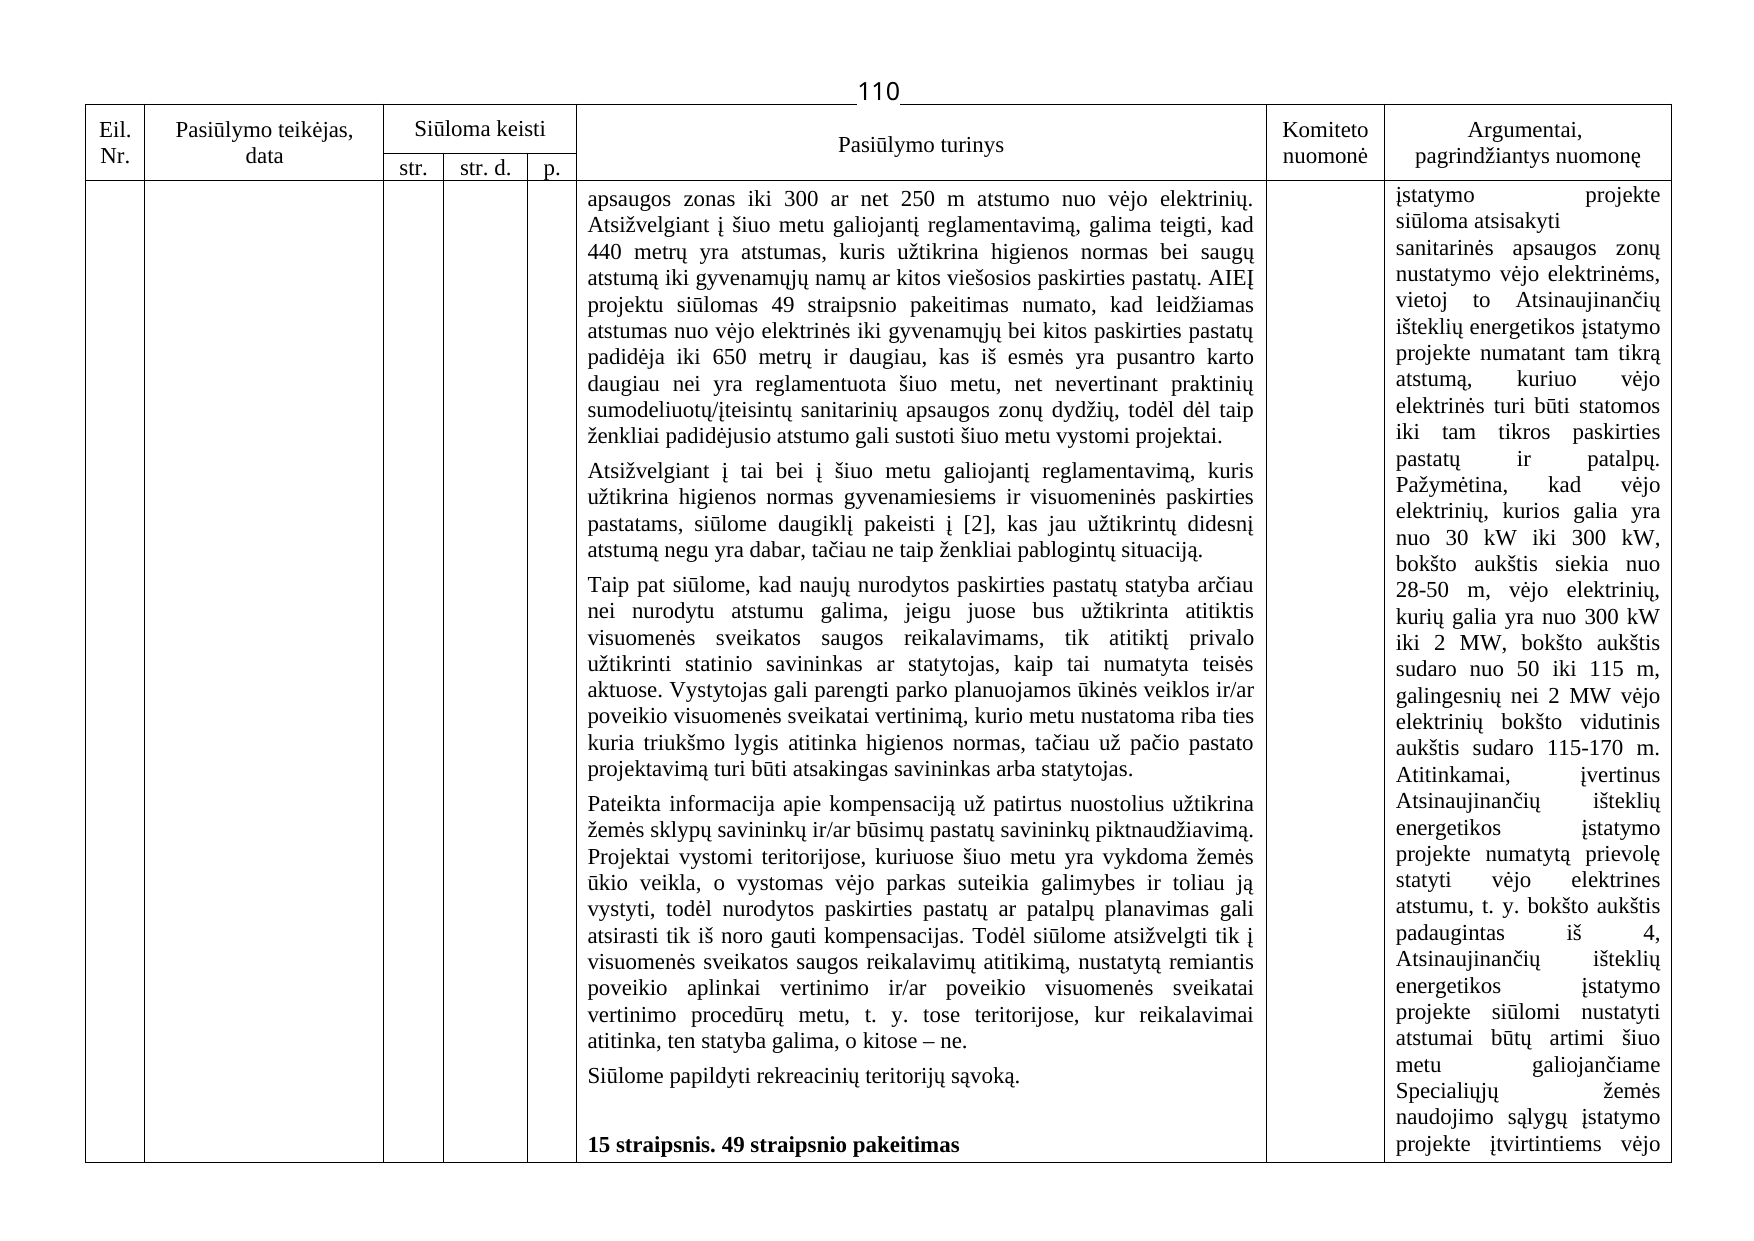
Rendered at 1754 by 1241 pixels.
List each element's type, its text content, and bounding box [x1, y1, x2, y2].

table_cell [384, 181, 443, 1162]
table_header Pasiūlymo turinys [577, 105, 1266, 180]
table_cell [145, 181, 383, 1162]
table_header Komiteto nuomonė [1267, 105, 1384, 180]
table_cell [86, 181, 144, 1162]
table_cell [444, 181, 527, 1162]
table_cell apsaugos zonas iki 300 ar net 250 m atstumo nuo vėjo elektrinių. Atsižvelgiant į šiuo metu galiojantį reglamentavimą, galima teigti, kad 440 metrų yra atstumas, kuris užtikrina higienos normas bei saugų atstumą iki gyvenamųjų namų ar kitos viešosios paskirties pastatų. AIEĮ projektu siūlomas 49 straipsnio pakeitimas numato, kad leidžiamas atstumas nuo vėjo elektrinės iki gyvenamųjų bei kitos paskirties pastatų padidėja iki 650 metrų ir daugiau, kas iš esmės yra pusantro karto daugiau nei yra reglamentuota šiuo metu, net nevertinant praktinių sumodeliuotų/įteisintų sanitarinių apsaugos zonų dydžių, todėl dėl taip ženkliai padidėjusio atstumo gali sustoti šiuo metu vystomi projektai. Atsižvelgiant į tai bei į šiuo metu galiojantį reglamentavimą, kuris užtikrina higienos normas gyvenamiesiems ir visuomeninės paskirties pastatams, siūlome daugiklį pakeisti į [2], kas jau užtikrintų didesnį atstumą negu yra dabar, tačiau ne taip ženkliai pablogintų situaciją. Taip pat siūlome, kad naujų nurodytos paskirties pastatų statyba arčiau nei nurodytu atstumu galima, jeigu juose bus užtikrinta atitiktis visuomenės sveikatos saugos reikalavimams, tik atitiktį privalo užtikrinti statinio savininkas ar statytojas, kaip tai numatyta teisės aktuose. Vystytojas gali parengti parko planuojamos ūkinės veiklos ir/ar poveikio visuomenės sveikatai vertinimą, kurio metu nustatoma riba ties kuria triukšmo lygis atitinka higienos normas, tačiau už pačio pastato projektavimą turi būti atsakingas savininkas arba statytojas. Pateikta informacija apie kompensaciją už patirtus nuostolius užtikrina žemės sklypų savininkų ir/ar būsimų pastatų savininkų piktnaudžiavimą. Projektai vystomi teritorijose, kuriuose šiuo metu yra vykdoma žemės ūkio veikla, o vystomas vėjo parkas suteikia galimybes ir toliau ją vystyti, todėl nurodytos paskirties pastatų ar patalpų planavimas gali atsirasti tik iš noro gauti kompensacijas. Todėl siūlome atsižvelgti tik į visuomenės sveikatos saugos reikalavimų atitikimą, nustatytą remiantis poveikio aplinkai vertinimo ir/ar poveikio visuomenės sveikatai vertinimo procedūrų metu, t. y. tose teritorijose, kur reikalavimai atitinka, ten statyba galima, o kitose – ne. Siūlome papildyti rekreacinių teritorijų sąvoką. 15 straipsnis. 49 straipsnio pakeitimas [577, 181, 1266, 1162]
table_cell str. d. [444, 154, 527, 180]
table_cell str. [384, 154, 443, 180]
table_header Argumentai, pagrindžiantys nuomonę [1385, 105, 1671, 180]
table_header Siūloma keisti [384, 105, 576, 153]
table_cell [1267, 181, 1384, 1162]
table_cell įstatymo projekte siūloma atsisakyti sanitarinės apsaugos zonų nustatymo vėjo elektrinėms, vietoj to Atsinaujinančių išteklių energetikos įstatymo projekte numatant tam tikrą atstumą, kuriuo vėjo elektrinės turi būti statomos iki tam tikros paskirties pastatų ir patalpų. Pažymėtina, kad vėjo elektrinių, kurios galia yra nuo 30 kW iki 300 kW, bokšto aukštis siekia nuo 28-50 m, vėjo elektrinių, kurių galia yra nuo 300 kW iki 2 MW, bokšto aukštis sudaro nuo 50 iki 115 m, galingesnių nei 2 MW vėjo elektrinių bokšto vidutinis aukštis sudaro 115-170 m. Atitinkamai, įvertinus Atsinaujinančių išteklių energetikos įstatymo projekte numatytą prievolę statyti vėjo elektrines atstumu, t. y. bokšto aukštis padaugintas iš 4, Atsinaujinančių išteklių energetikos įstatymo projekte siūlomi nustatyti atstumai būtų artimi šiuo metu galiojančiame Specialiųjų žemės naudojimo sąlygų įstatymo projekte įtvirtintiems vėjo [1385, 181, 1671, 1162]
table_cell [528, 181, 576, 1162]
table_header Eil. Nr. [86, 105, 144, 180]
table_header Pasiūlymo teikėjas, data [145, 105, 383, 180]
table_cell p. [528, 154, 576, 180]
